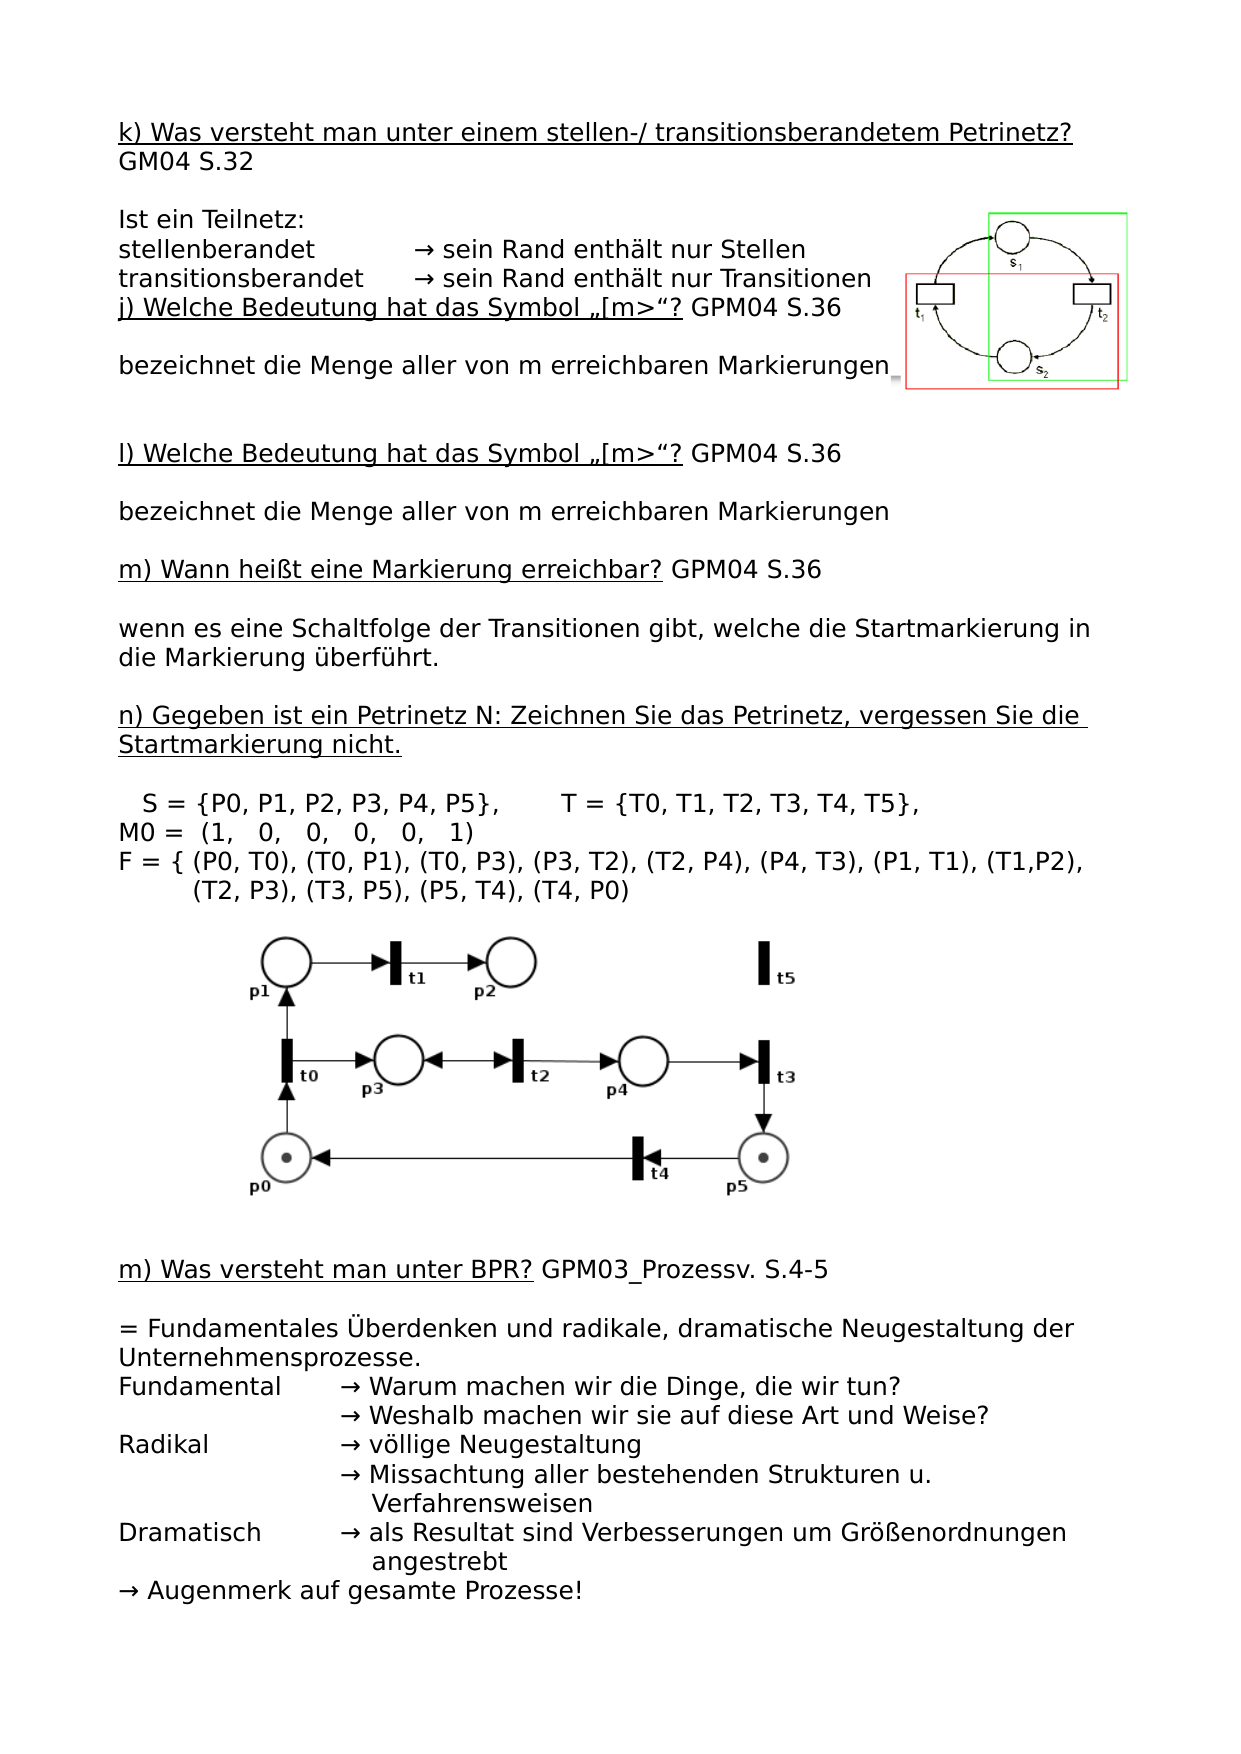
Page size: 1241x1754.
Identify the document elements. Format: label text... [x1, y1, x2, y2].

text n) Gegeben ist ein Petrinetz N: Zeichnen Sie das Petrinetz, vergessen Sie die Startmarkierung nicht. [118, 701, 1122, 760]
text Dramatisch → als Resultat sind Verbesserungen um Größenordnungen [118, 1518, 1122, 1547]
picture [890, 207, 1128, 397]
text Fundamental → Warum machen wir die Dinge, die wir tun? [118, 1372, 1122, 1401]
text bezeichnet die Menge aller von m erreichbaren Markierungen [118, 351, 890, 381]
text F = { (P0, T0), (T0, P1), (T0, P3), (P3, T2), (T2, P4), (P4, T3), (P1, T1), (T1,P2), [118, 847, 1122, 876]
text m) Was versteht man unter BPR? GPM03_Prozessv. S.4-5 [118, 1256, 1122, 1285]
text stellenberandet → sein Rand enthält nur Stellen [118, 235, 890, 264]
text → Augenmerk auf gesamte Prozesse! [118, 1576, 1122, 1606]
text wenn es eine Schaltfolge der Transitionen gibt, welche die Startmarkierung in die Markierung überführt. [118, 614, 1122, 672]
text S = {P0, P1, P2, P3, P4, P5}, T = {T0, T1, T2, T3, T4, T5}, [118, 789, 1122, 818]
picture [233, 915, 811, 1218]
text k) Was versteht man unter einem stellen-/ transitionsberandetem Petrinetz? GM04 S.32 [118, 118, 1122, 176]
text Verfahrensweisen [118, 1489, 1122, 1518]
text Ist ein Teilnetz: [118, 206, 1122, 235]
text M0 = (1, 0, 0, 0, 0, 1) [118, 818, 1122, 847]
text l) Welche Bedeutung hat das Symbol „[m>“? GPM04 S.36 [118, 439, 1122, 468]
text m) Wann heißt eine Markierung erreichbar? GPM04 S.36 [118, 556, 1122, 585]
text Radikal → völlige Neugestaltung [118, 1431, 1122, 1460]
text bezeichnet die Menge aller von m erreichbaren Markierungen [118, 497, 1122, 526]
text = Fundamentales Überdenken und radikale, dramatische Neugestaltung der Unternehmensprozesse. [118, 1314, 1122, 1372]
text angestrebt [118, 1547, 1122, 1576]
text transitionsberandet → sein Rand enthält nur Transitionen [118, 264, 890, 293]
text → Weshalb machen wir sie auf diese Art und Weise? [118, 1401, 1122, 1431]
text (T2, P3), (T3, P5), (P5, T4), (T4, P0) [118, 876, 1122, 906]
text → Missachtung aller bestehenden Strukturen u. [118, 1460, 1122, 1489]
text j) Welche Bedeutung hat das Symbol „[m>“? GPM04 S.36 [118, 293, 890, 322]
